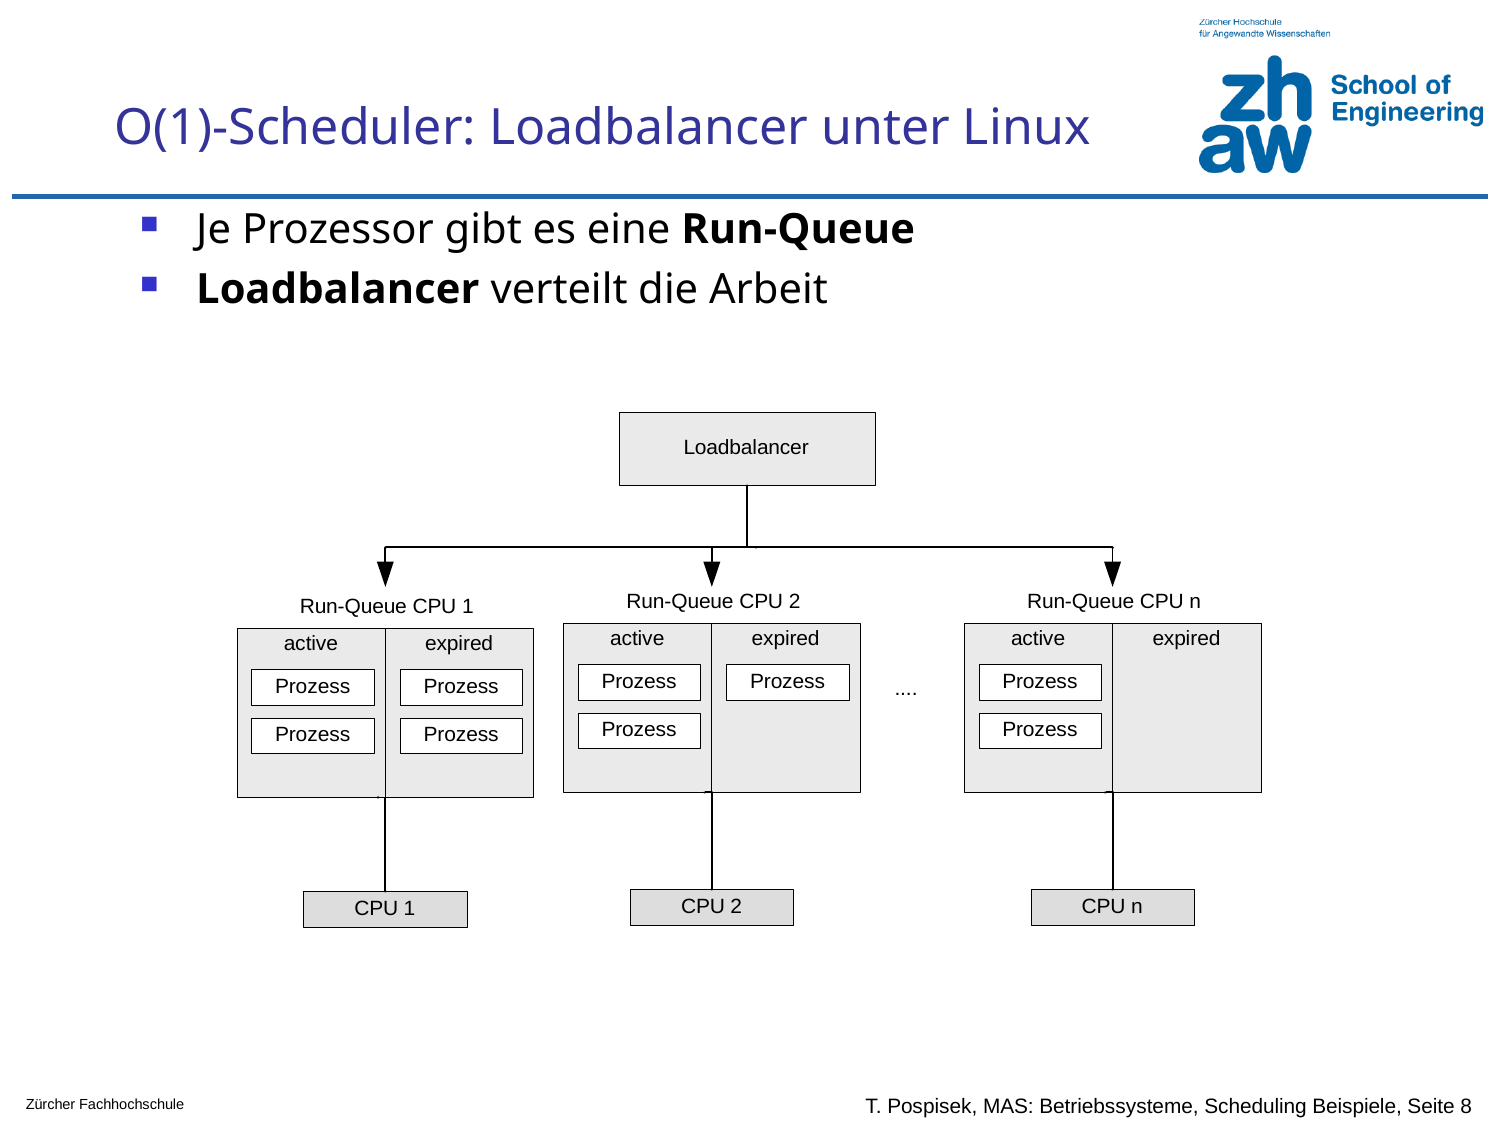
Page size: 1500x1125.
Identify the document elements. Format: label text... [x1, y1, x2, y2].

text_box Prozess [750, 669, 826, 693]
text_box [1104, 561, 1122, 587]
text_box [238, 629, 385, 799]
text_box Run-Queue CPU n [1027, 590, 1202, 613]
list Je Prozessor gibt es eine Run-Queue Loadbalancer verteilt die Arbeit [125, 200, 1413, 313]
text_box Prozess [1002, 669, 1078, 693]
text_box Prozess [275, 674, 351, 698]
text_box Prozess [423, 674, 499, 698]
text_box .... [894, 676, 918, 700]
text_box CPU 1 [354, 896, 416, 920]
text_box Prozess [1002, 718, 1078, 742]
text_box CPU n [1081, 894, 1143, 918]
text_box expired [1152, 626, 1221, 650]
text_box Run-Queue CPU 1 [299, 595, 475, 618]
text_box active [283, 631, 339, 655]
text_box Prozess [601, 669, 677, 693]
text_box [965, 624, 1112, 794]
picture [1199, 19, 1483, 173]
text_box [304, 890, 467, 927]
text_box CPU 2 [680, 894, 743, 918]
text_box [620, 413, 875, 487]
text_box Prozess [275, 723, 351, 747]
text_box expired [751, 626, 820, 650]
text_box [386, 629, 533, 797]
text_box [376, 561, 394, 587]
text_box active [1011, 626, 1066, 650]
text_box [631, 888, 793, 925]
text_box Prozess [423, 723, 499, 747]
text_box [703, 561, 721, 587]
text_box Run-Queue CPU 2 [626, 590, 801, 613]
text_box [564, 624, 711, 794]
text_box Loadbalancer [683, 436, 816, 460]
text_box expired [425, 631, 494, 655]
text_box [1113, 624, 1261, 792]
title O(1)-Scheduler: Loadbalancer unter Linux [99, 50, 1379, 163]
text_box Prozess [601, 718, 677, 742]
text_box [712, 624, 860, 792]
text_box [1032, 888, 1194, 925]
text_box active [610, 626, 665, 650]
